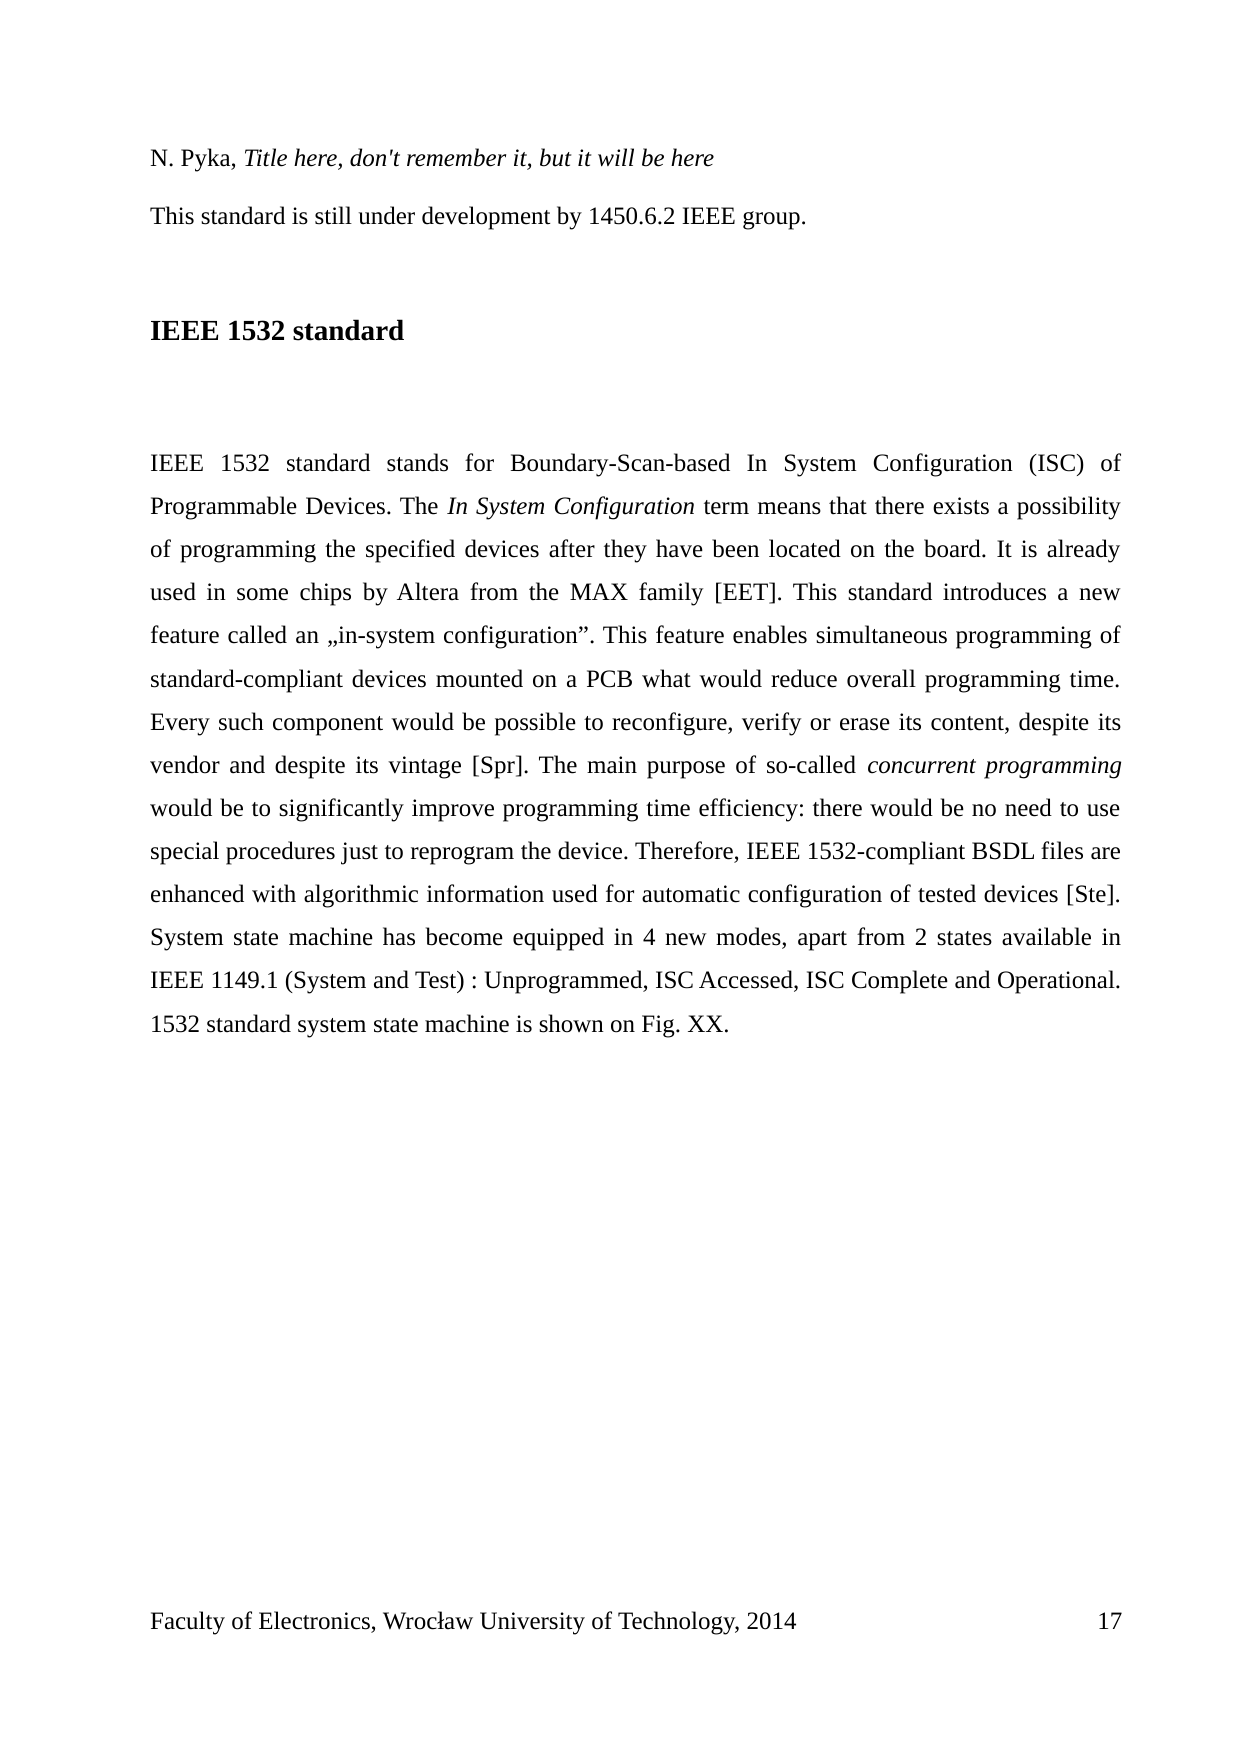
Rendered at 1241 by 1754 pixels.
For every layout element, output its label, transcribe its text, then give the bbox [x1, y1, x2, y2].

text IEEE 1532 standard stands for Boundary-Scan-based In System Configuration (ISC) of Programmable Devices. The In System Configuration term means that there exists a possibility of programming the specified devices after they have been located on the board. It is already used in some chips by Altera from the MAX family [EET]. This standard introduces a new feature called an „in-system configuration”. This feature enables simultaneous programming of standard-compliant devices mounted on a PCB what would reduce overall programming time. Every such component would be possible to reconfigure, verify or erase its content, despite its vendor and despite its vintage [Spr]. The main purpose of so-called concurrent programming would be to significantly improve programming time efficiency: there would be no need to use special procedures just to reprogram the device. Therefore, IEEE 1532-compliant BSDL files are enhanced with algorithmic information used for automatic configuration of tested devices [Ste]. System state machine has become equipped in 4 new modes, apart from 2 states available in IEEE 1149.1 (System and Test) : Unprogrammed, ISC Accessed, ISC Complete and Operational. 1532 standard system state machine is shown on Fig. XX. [150, 448, 1122, 1037]
text This standard is still under development by 1450.6.2 IEEE group. [150, 201, 1122, 230]
subtitle IEEE 1532 standard [150, 313, 1122, 346]
